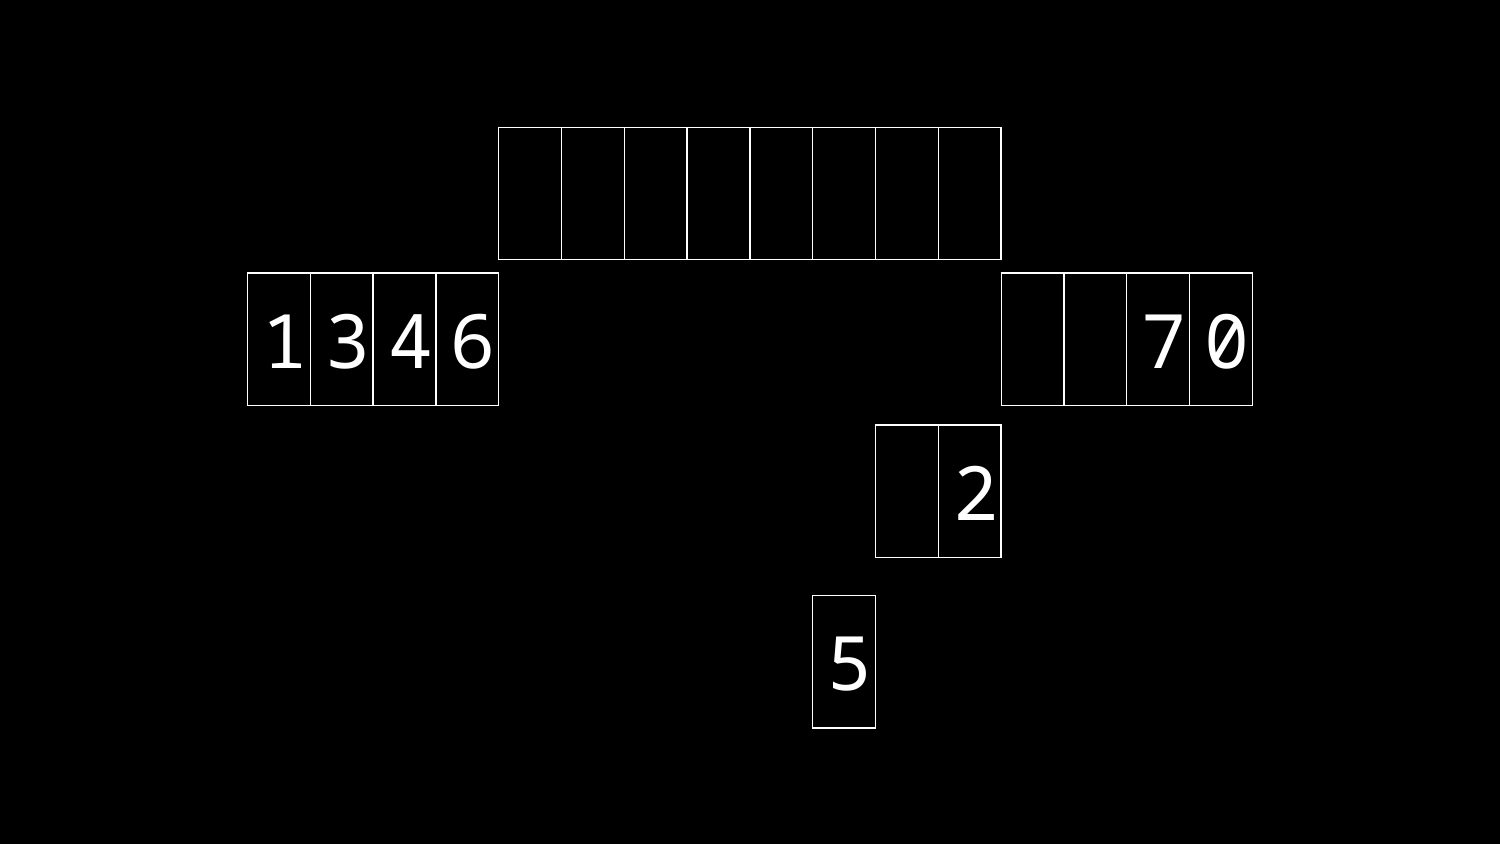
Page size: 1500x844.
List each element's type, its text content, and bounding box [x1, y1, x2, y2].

table_header 6 [437, 274, 498, 405]
table_header 4 [374, 274, 435, 405]
table_header [813, 128, 875, 259]
table_header [499, 128, 561, 259]
table_header 7 [1127, 274, 1189, 405]
table_header [1065, 274, 1126, 405]
table_header 3 [311, 274, 372, 405]
table_header [876, 128, 938, 259]
table_header 5 [813, 596, 875, 727]
table_header 2 [939, 426, 1000, 557]
table_header [939, 128, 1000, 259]
table_header [751, 128, 812, 259]
table_header [562, 128, 624, 259]
table_header [625, 128, 686, 259]
table_header [1002, 274, 1063, 405]
table_header 0 [1190, 274, 1252, 405]
table_header 1 [248, 274, 310, 405]
table_header [688, 128, 749, 259]
table_header [876, 426, 938, 557]
